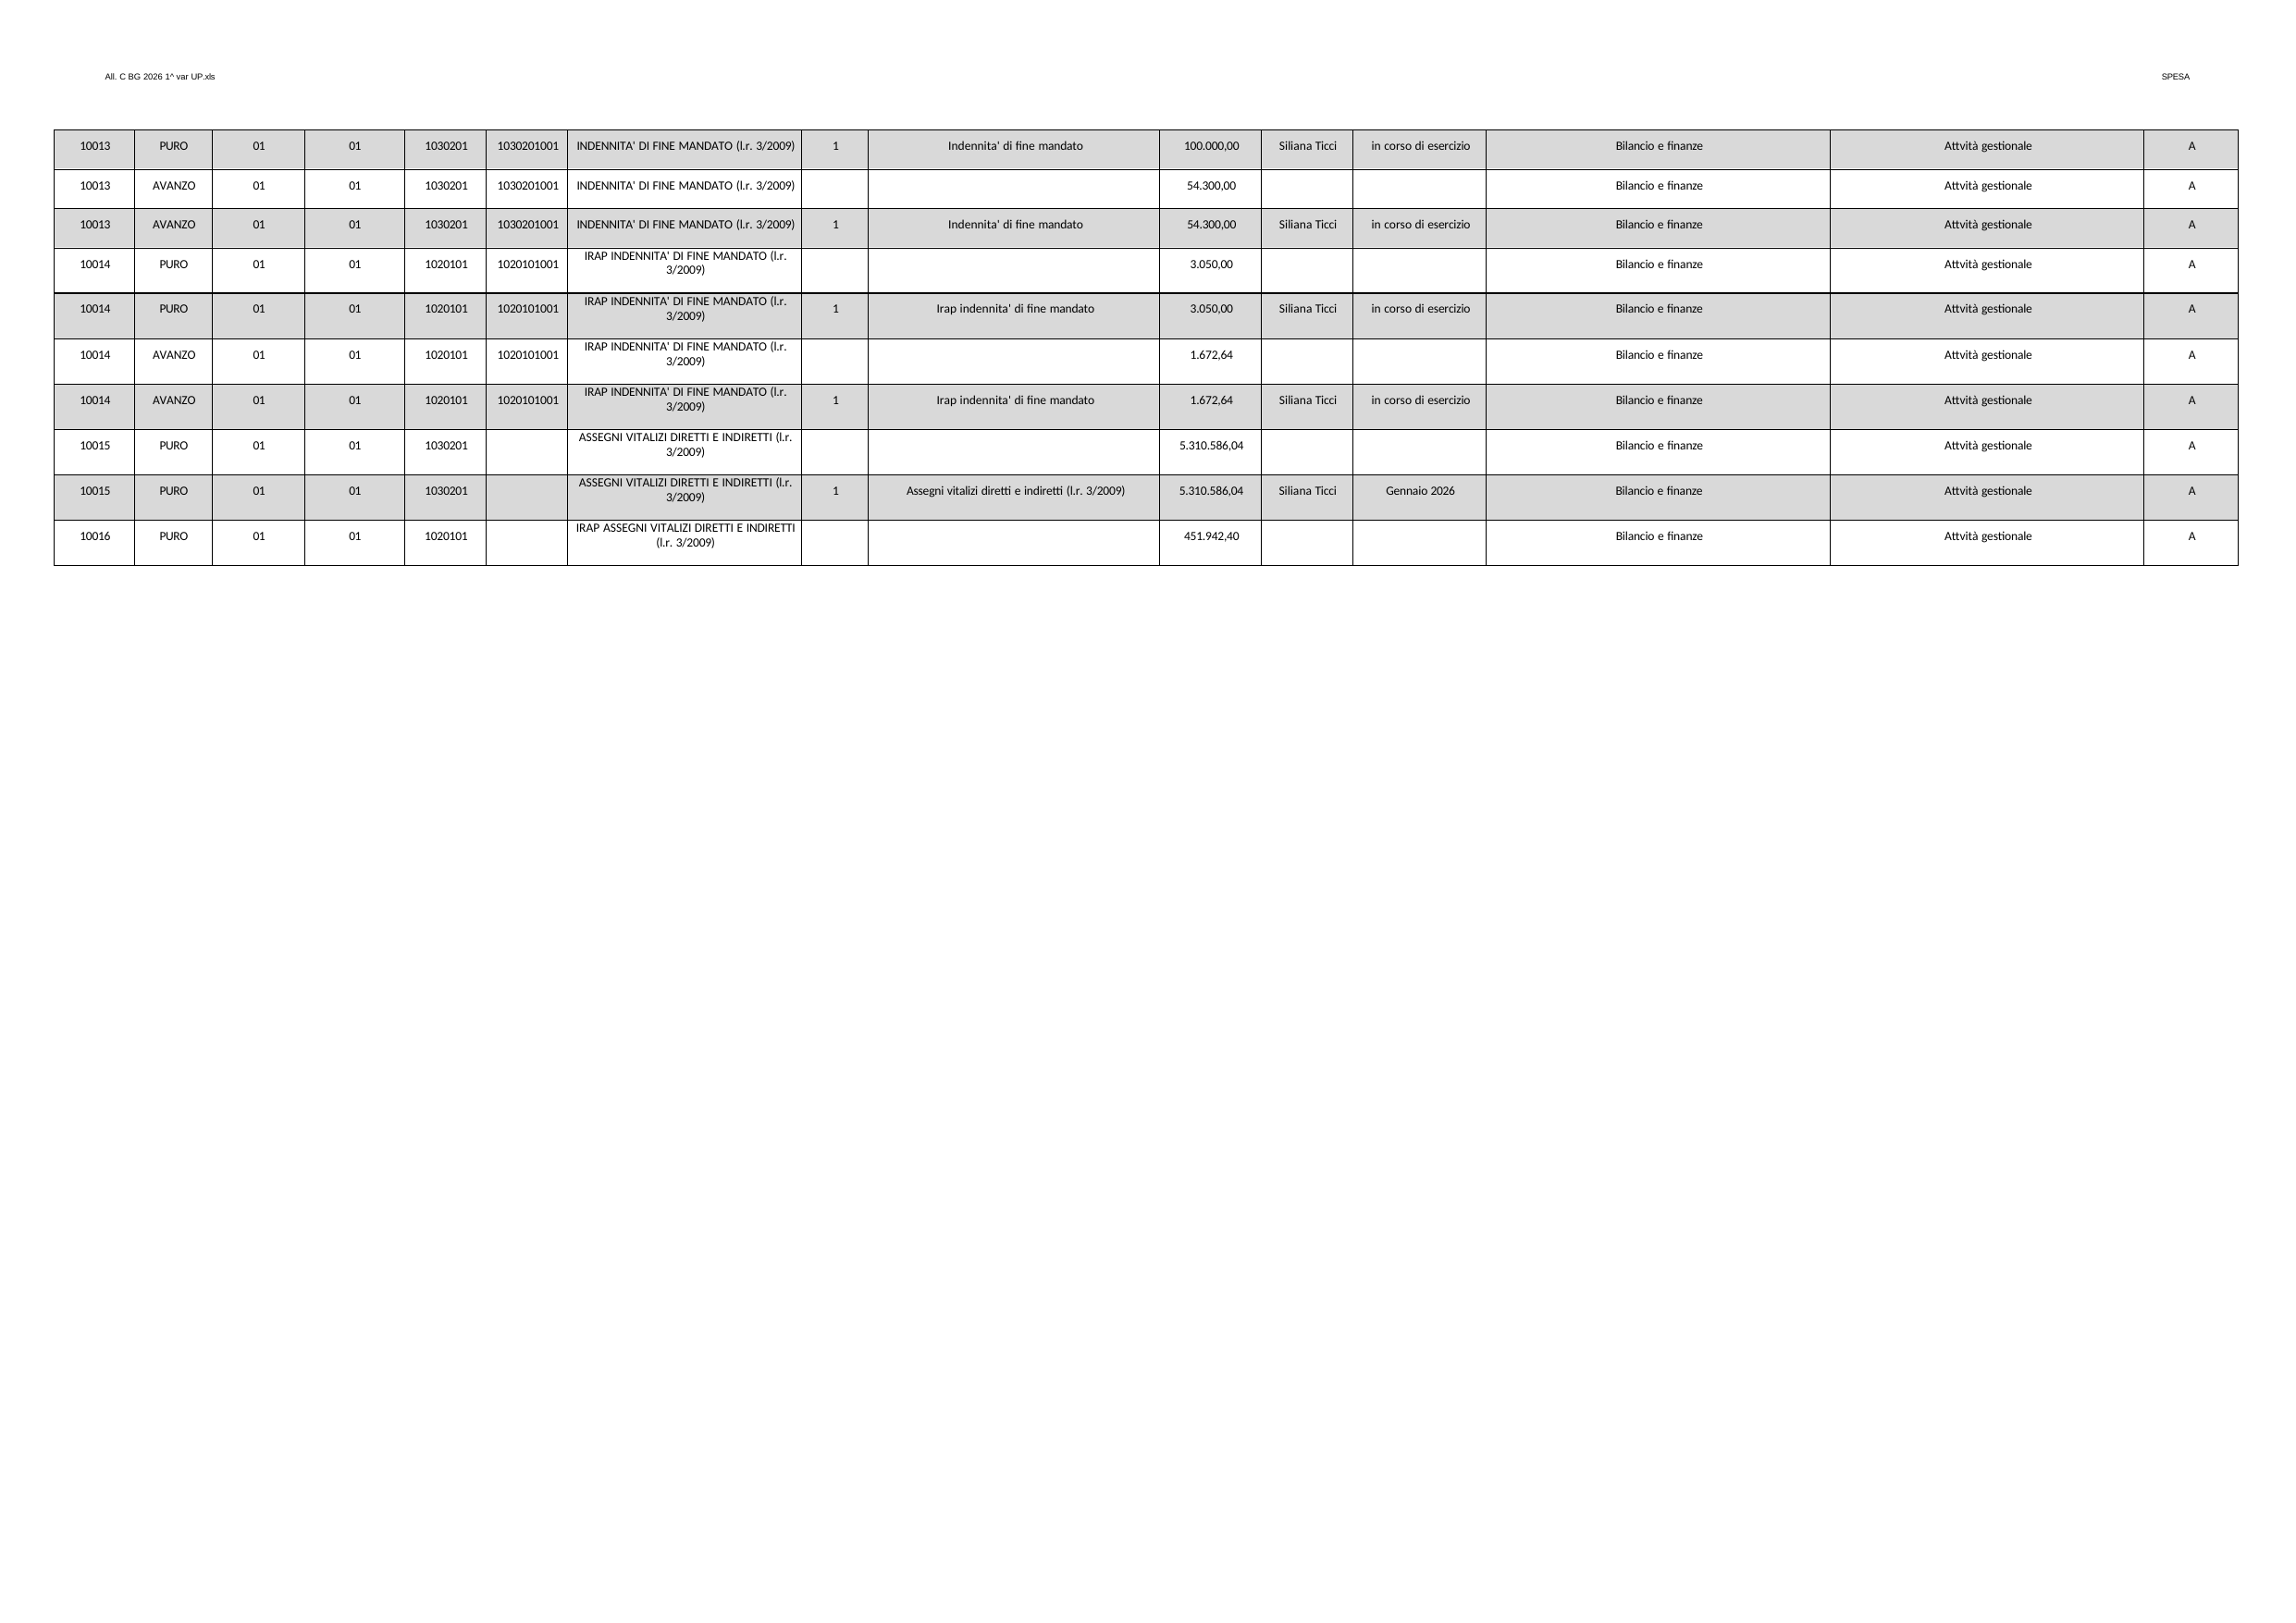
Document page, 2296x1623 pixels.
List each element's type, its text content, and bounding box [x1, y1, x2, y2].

table_cell 01 [213, 521, 304, 565]
table_cell 01 [213, 385, 304, 429]
table_cell 1 [802, 209, 868, 247]
table_cell [1262, 430, 1352, 474]
table_cell Assegni vitalizi diretti e indiretti (l.r. 3/2009) [869, 475, 1159, 520]
table_cell INDENNITA' DI FINE MANDATO (l.r. 3/2009) [568, 130, 801, 168]
table_cell 01 [213, 130, 304, 168]
table_cell [869, 170, 1159, 208]
table_cell 01 [213, 170, 304, 208]
table_cell [1262, 249, 1352, 292]
table_cell AVANZO [135, 209, 212, 247]
table_cell 10013 [55, 209, 134, 247]
table_cell in corso di esercizio [1353, 209, 1486, 247]
table_cell Bilancio e finanze [1487, 339, 1830, 383]
table_cell 1 [802, 294, 868, 338]
table_cell 10014 [55, 294, 134, 338]
table_cell Attvità gestionale [1831, 339, 2143, 383]
table_cell in corso di esercizio [1353, 385, 1486, 429]
table_cell 1020101001 [487, 339, 567, 383]
table_cell 100.000,00 [1160, 130, 1261, 168]
table_cell 451.942,40 [1160, 521, 1261, 565]
table_cell A [2144, 521, 2238, 565]
table_cell IRAP INDENNITA' DI FINE MANDATO (l.r. 3/2009) [568, 339, 801, 383]
table_cell [1262, 170, 1352, 208]
table_cell [1353, 430, 1486, 474]
table_cell AVANZO [135, 385, 212, 429]
table_cell [1262, 521, 1352, 565]
table_cell [802, 249, 868, 292]
table_cell in corso di esercizio [1353, 294, 1486, 338]
table_cell 1020101001 [487, 385, 567, 429]
table_cell [1262, 339, 1352, 383]
table_cell A [2144, 170, 2238, 208]
table_cell Siliana Ticci [1262, 209, 1352, 247]
table_cell 01 [305, 130, 404, 168]
table_cell IRAP ASSEGNI VITALIZI DIRETTI E INDIRETTI (l.r. 3/2009) [568, 521, 801, 565]
table_cell 01 [305, 294, 404, 338]
table_cell 1030201 [405, 170, 486, 208]
table_cell A [2144, 475, 2238, 520]
table_cell 1 [802, 475, 868, 520]
table_cell 1 [802, 385, 868, 429]
table_cell Attvità gestionale [1831, 430, 2143, 474]
table_cell Bilancio e finanze [1487, 249, 1830, 292]
table_cell [487, 521, 567, 565]
table_cell 01 [305, 170, 404, 208]
table_cell 01 [305, 339, 404, 383]
table_cell 01 [213, 294, 304, 338]
table_cell [487, 475, 567, 520]
table_cell Bilancio e finanze [1487, 521, 1830, 565]
table_cell 1.672,64 [1160, 385, 1261, 429]
table_cell Attvità gestionale [1831, 170, 2143, 208]
table_cell A [2144, 130, 2238, 168]
table_cell Siliana Ticci [1262, 385, 1352, 429]
table_cell in corso di esercizio [1353, 130, 1486, 168]
table_cell 10016 [55, 521, 134, 565]
table_cell [1353, 170, 1486, 208]
table_cell Attvità gestionale [1831, 521, 2143, 565]
table_cell 10015 [55, 475, 134, 520]
table_cell [869, 249, 1159, 292]
table_cell 01 [305, 475, 404, 520]
table_cell IRAP INDENNITA' DI FINE MANDATO (l.r. 3/2009) [568, 294, 801, 338]
table_cell A [2144, 209, 2238, 247]
table_cell [487, 430, 567, 474]
table_cell 10013 [55, 170, 134, 208]
table_cell Indennita' di fine mandato [869, 130, 1159, 168]
table_cell Siliana Ticci [1262, 475, 1352, 520]
table_cell 1020101 [405, 521, 486, 565]
table_cell [802, 339, 868, 383]
table_cell Attvità gestionale [1831, 385, 2143, 429]
table_cell PURO [135, 521, 212, 565]
table_cell [1353, 249, 1486, 292]
table_cell 5.310.586,04 [1160, 430, 1261, 474]
table_cell A [2144, 430, 2238, 474]
table_cell Attvità gestionale [1831, 294, 2143, 338]
table_cell A [2144, 294, 2238, 338]
table_cell [1353, 339, 1486, 383]
table_cell PURO [135, 249, 212, 292]
table_cell 01 [305, 209, 404, 247]
table_cell [869, 430, 1159, 474]
table_cell 1020101001 [487, 294, 567, 338]
table_cell Bilancio e finanze [1487, 385, 1830, 429]
table_cell Siliana Ticci [1262, 130, 1352, 168]
table_cell Irap indennita' di fine mandato [869, 385, 1159, 429]
table_cell AVANZO [135, 339, 212, 383]
table_cell 1030201 [405, 475, 486, 520]
table_cell Bilancio e finanze [1487, 294, 1830, 338]
table_cell 01 [305, 521, 404, 565]
table_cell AVANZO [135, 170, 212, 208]
table_cell 1030201001 [487, 170, 567, 208]
table_cell [802, 521, 868, 565]
table_cell INDENNITA' DI FINE MANDATO (l.r. 3/2009) [568, 209, 801, 247]
table_cell 1020101 [405, 339, 486, 383]
table_cell ASSEGNI VITALIZI DIRETTI E INDIRETTI (l.r. 3/2009) [568, 475, 801, 520]
table_cell 3.050,00 [1160, 249, 1261, 292]
table_cell 01 [305, 385, 404, 429]
table_cell 01 [213, 430, 304, 474]
table_cell INDENNITA' DI FINE MANDATO (l.r. 3/2009) [568, 170, 801, 208]
table_cell IRAP INDENNITA' DI FINE MANDATO (l.r. 3/2009) [568, 385, 801, 429]
table_cell [869, 521, 1159, 565]
table_cell 1030201001 [487, 209, 567, 247]
table_cell Attvità gestionale [1831, 475, 2143, 520]
table_cell PURO [135, 430, 212, 474]
table_cell PURO [135, 475, 212, 520]
table_cell Attvità gestionale [1831, 249, 2143, 292]
table_cell [869, 339, 1159, 383]
table_cell 10014 [55, 249, 134, 292]
table_cell 1020101 [405, 294, 486, 338]
table_cell 1.672,64 [1160, 339, 1261, 383]
table_cell 1030201 [405, 209, 486, 247]
table_cell Gennaio 2026 [1353, 475, 1486, 520]
table_cell 01 [213, 475, 304, 520]
table_cell A [2144, 339, 2238, 383]
table_cell 01 [305, 249, 404, 292]
table_cell A [2144, 385, 2238, 429]
table_cell Indennita' di fine mandato [869, 209, 1159, 247]
table_cell 1020101 [405, 385, 486, 429]
table_cell Bilancio e finanze [1487, 475, 1830, 520]
table_cell 10014 [55, 385, 134, 429]
table_cell 54.300,00 [1160, 209, 1261, 247]
table_cell Bilancio e finanze [1487, 170, 1830, 208]
table_cell ASSEGNI VITALIZI DIRETTI E INDIRETTI (l.r. 3/2009) [568, 430, 801, 474]
table_cell Attvità gestionale [1831, 130, 2143, 168]
table_cell Attvità gestionale [1831, 209, 2143, 247]
table_cell A [2144, 249, 2238, 292]
table_cell Bilancio e finanze [1487, 130, 1830, 168]
table_cell 1 [802, 130, 868, 168]
table_cell 01 [213, 339, 304, 383]
table_cell Siliana Ticci [1262, 294, 1352, 338]
table_cell PURO [135, 294, 212, 338]
table_cell 01 [213, 249, 304, 292]
table_cell 01 [213, 209, 304, 247]
table_cell Bilancio e finanze [1487, 209, 1830, 247]
table_cell Bilancio e finanze [1487, 430, 1830, 474]
table_cell 10014 [55, 339, 134, 383]
table_cell IRAP INDENNITA' DI FINE MANDATO (l.r. 3/2009) [568, 249, 801, 292]
table_cell 3.050,00 [1160, 294, 1261, 338]
table_cell 10015 [55, 430, 134, 474]
table_cell 1030201 [405, 430, 486, 474]
table_cell Irap indennita' di fine mandato [869, 294, 1159, 338]
table_cell 54.300,00 [1160, 170, 1261, 208]
table_cell 10013 [55, 130, 134, 168]
table_cell [802, 430, 868, 474]
table_cell 5.310.586,04 [1160, 475, 1261, 520]
table_cell PURO [135, 130, 212, 168]
table_cell 01 [305, 430, 404, 474]
table_cell 1020101 [405, 249, 486, 292]
table_cell [802, 170, 868, 208]
table_cell [1353, 521, 1486, 565]
table_cell 1030201 [405, 130, 486, 168]
table_cell 1030201001 [487, 130, 567, 168]
table_cell 1020101001 [487, 249, 567, 292]
